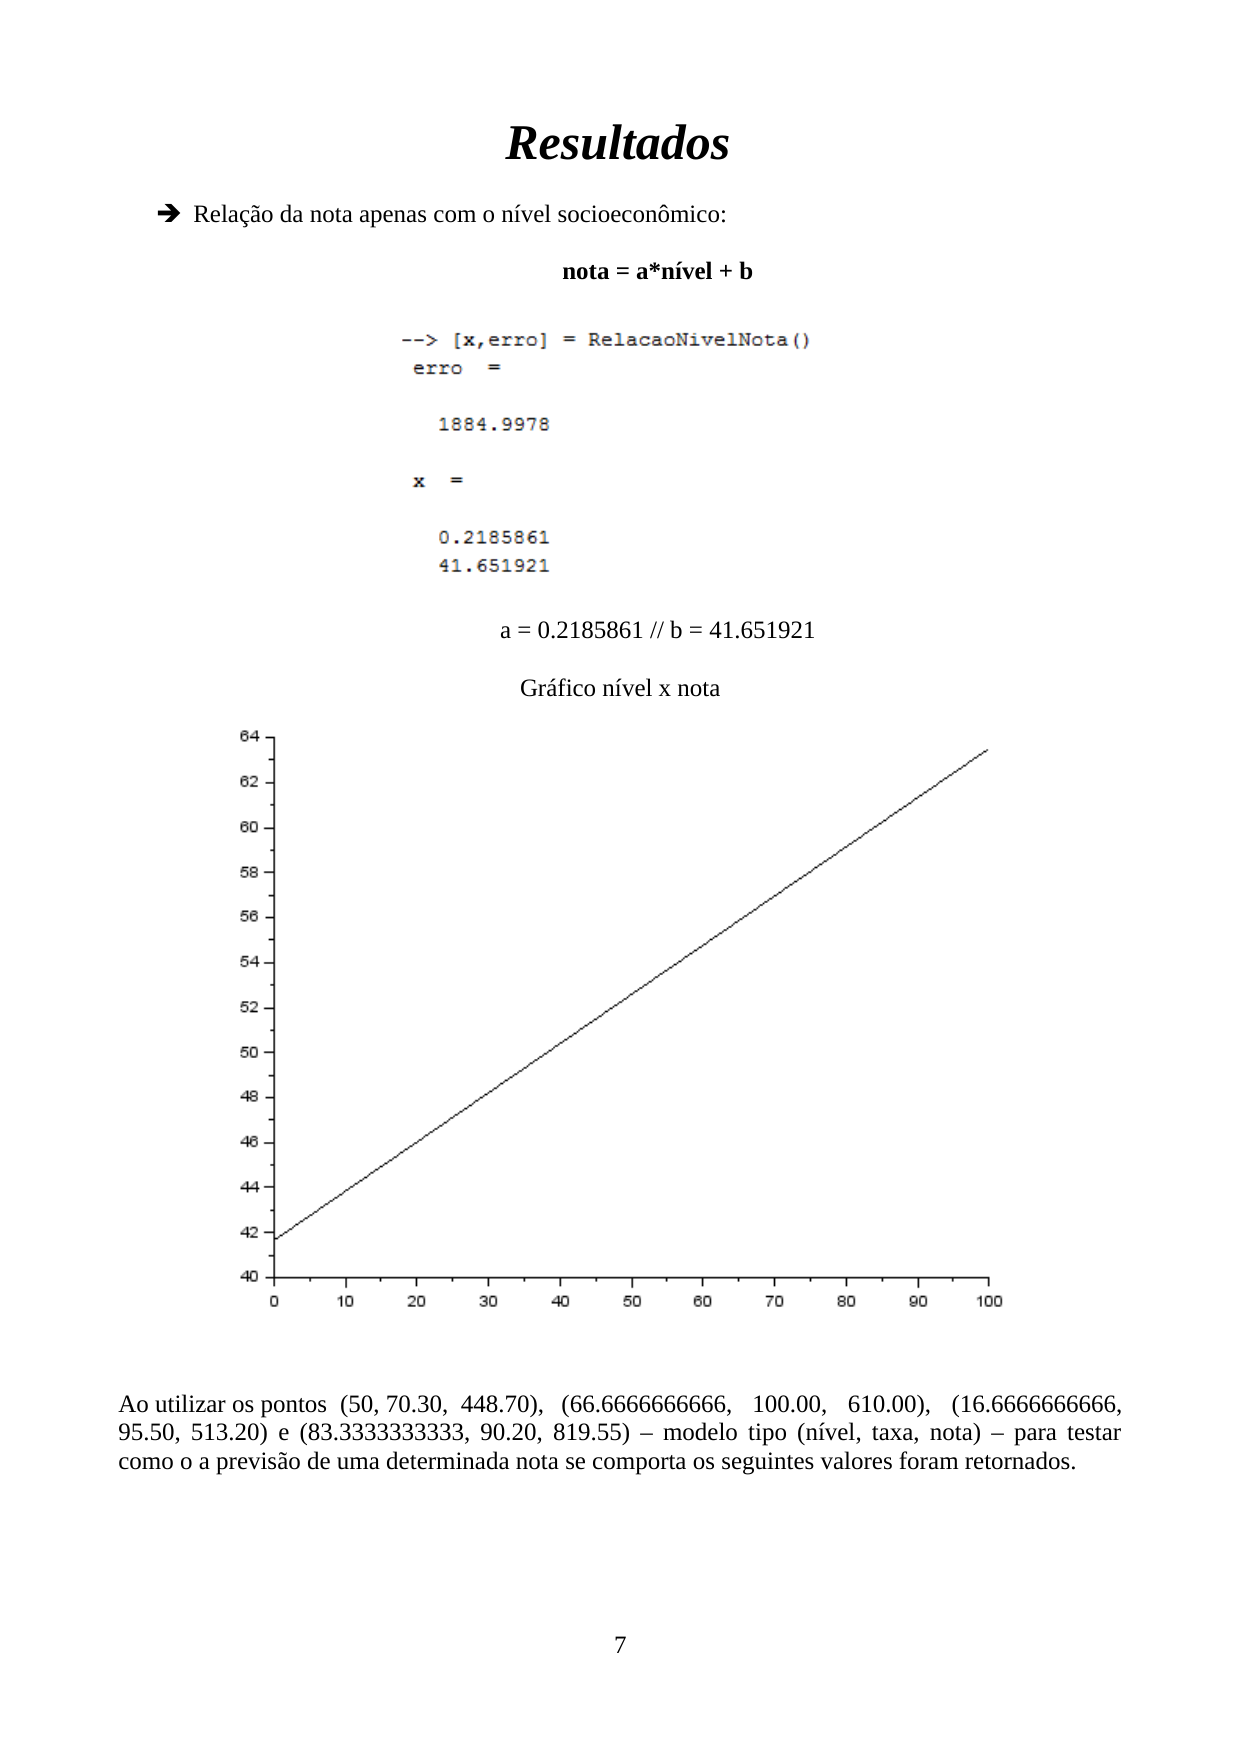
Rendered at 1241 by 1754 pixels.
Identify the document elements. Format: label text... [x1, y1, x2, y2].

text Gráfico nível x nota [118, 673, 1122, 702]
list nota = a*nível + b [156, 256, 1122, 285]
picture [208, 701, 1032, 1332]
text Ao utilizar os pontos (50, 70.30, 448.70), (66.6666666666, 100.00, 610.00), (16.6666666666, 95.50, 513.20) e (83.3333333333, 90.20, 819.55) – modelo tipo (nível, taxa, nota) – para testar como o a previsão de uma determinada nota se comporta os seguintes valores foram retornados. [118, 1389, 1122, 1475]
list a = 0.2185861 // b = 41.651921 [156, 616, 1122, 644]
picture [402, 313, 839, 616]
list Relação da nota apenas com o nível socioeconômico: [156, 199, 1122, 227]
text Resultados [118, 112, 1122, 170]
